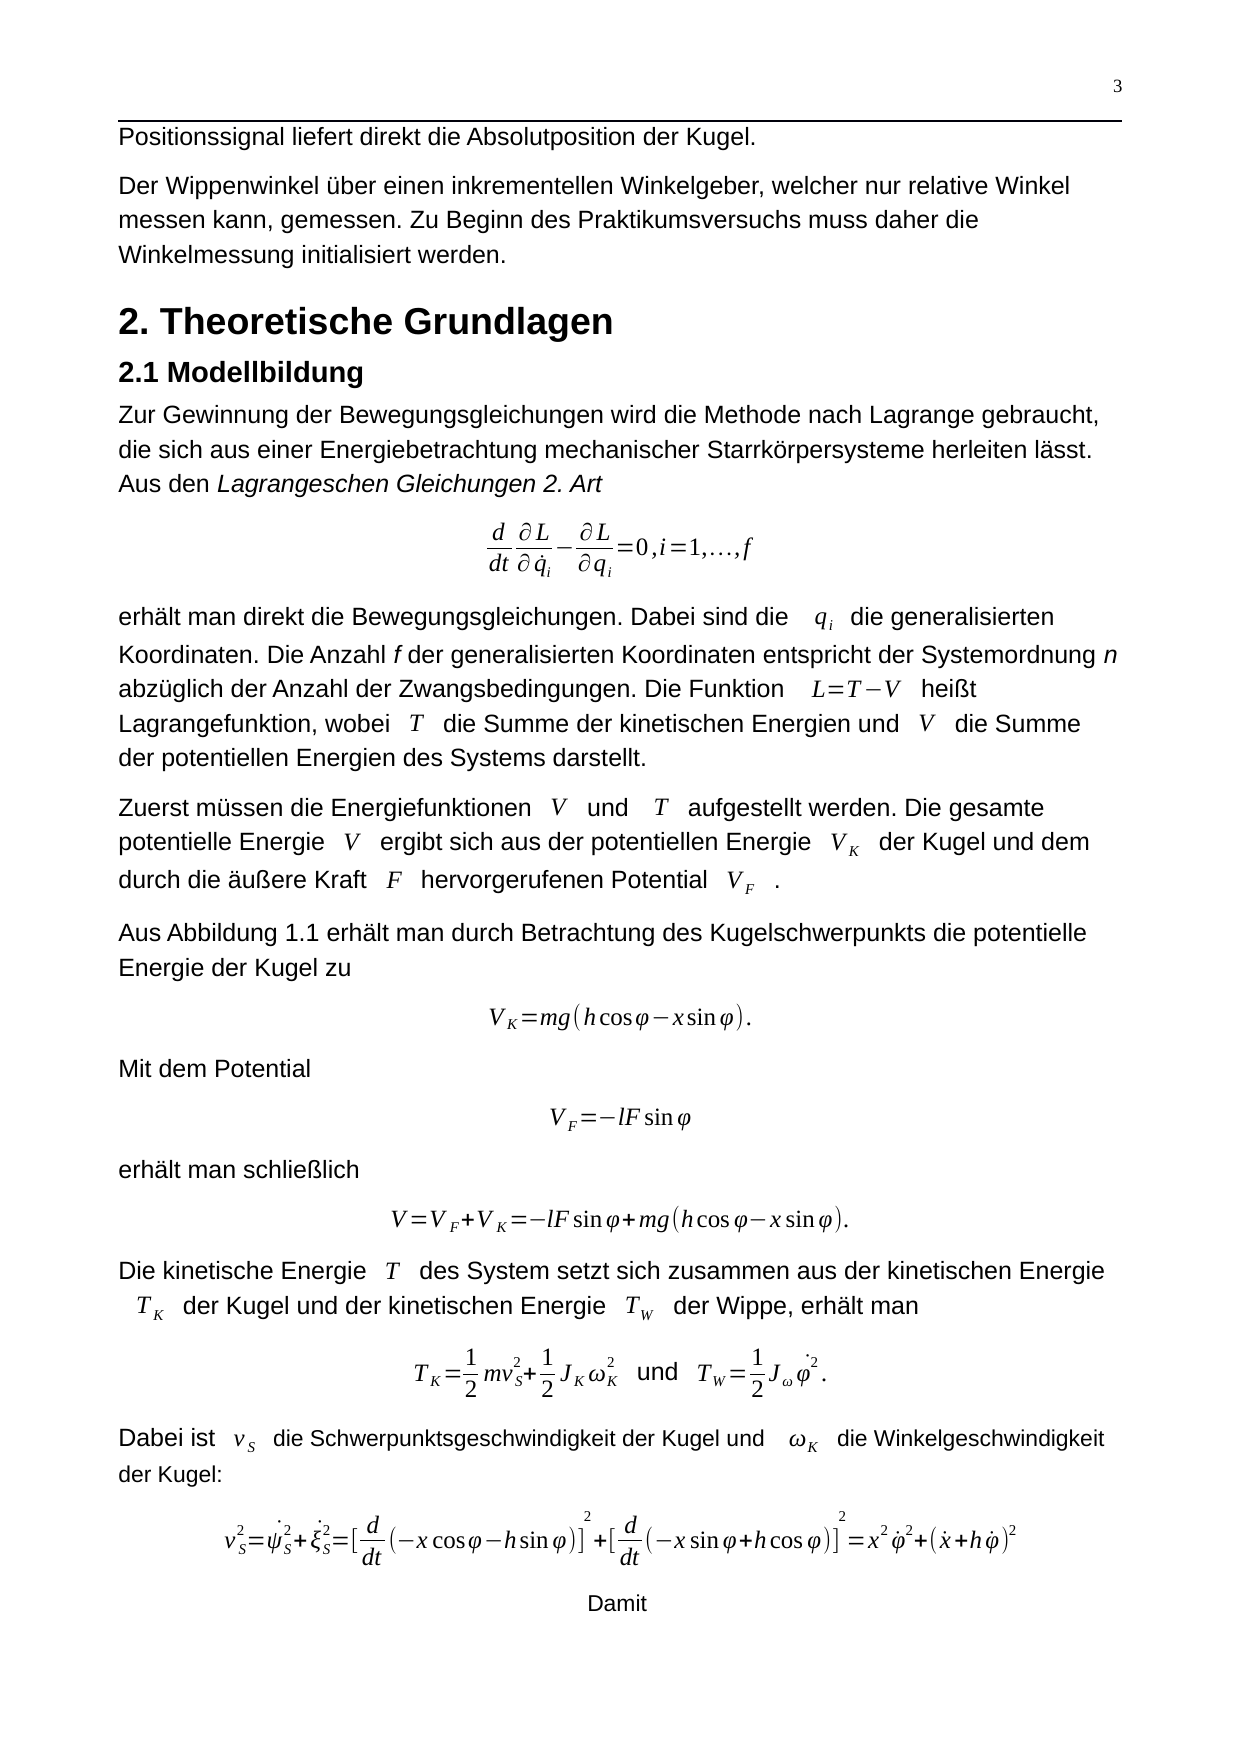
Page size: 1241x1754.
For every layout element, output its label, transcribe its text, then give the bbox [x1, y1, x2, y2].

text Die kinetische Energiedes System setzt sich zusammen aus der kinetischen Energieder Kugel und der kinetischen Energieder Wippe, erhält man [118, 1256, 1122, 1323]
title 2.1 Modellbildung [118, 355, 1122, 388]
text Zur Gewinnung der Bewegungsgleichungen wird die Methode nach Lagrange gebraucht, die sich aus einer Energiebetrachtung mechanischer Starrkörpersysteme herleiten lässt. Aus den Lagrangeschen Gleichungen 2. Art [118, 400, 1122, 498]
text erhält man schließlich [118, 1155, 1122, 1184]
title 2. Theoretische Grundlagen [118, 299, 1122, 342]
text Dabei istdie Schwerpunktsgeschwindigkeit der Kugel und die Winkelgeschwindigkeit der Kugel: [118, 1423, 1122, 1487]
text Zuerst müssen die Energiefunktionenund aufgestellt werden. Die gesamte potentielle Energieergibt sich aus der potentiellen Energieder Kugel und dem durch die äußere Krafthervorgerufenen Potential. [118, 792, 1122, 898]
text Positionssignal liefert direkt die Absolutposition der Kugel. [118, 122, 1122, 151]
text Mit dem Potential [118, 1054, 1122, 1083]
text Der Wippenwinkel über einen inkrementellen Winkelgeber, welcher nur relative Winkel messen kann, gemessen. Zu Beginn des Praktikumsversuchs muss daher die Winkelmessung initialisiert werden. [118, 171, 1122, 268]
text Damit [118, 1590, 1122, 1616]
text erhält man direkt die Bewegungsgleichungen. Dabei sind die die generalisierten Koordinaten. Die Anzahl f der generalisierten Koordinaten entspricht der Systemordnung n abzüglich der Anzahl der Zwangsbedingungen. Die Funktion heißt Lagrangefunktion, wobeidie Summe der kinetischen Energien unddie Summe der potentiellen Energien des Systems darstellt. [118, 601, 1122, 772]
text und [118, 1344, 1122, 1403]
text Aus Abbildung 1.1 erhält man durch Betrachtung des Kugelschwerpunkts die potentielle Energie der Kugel zu [118, 918, 1122, 982]
